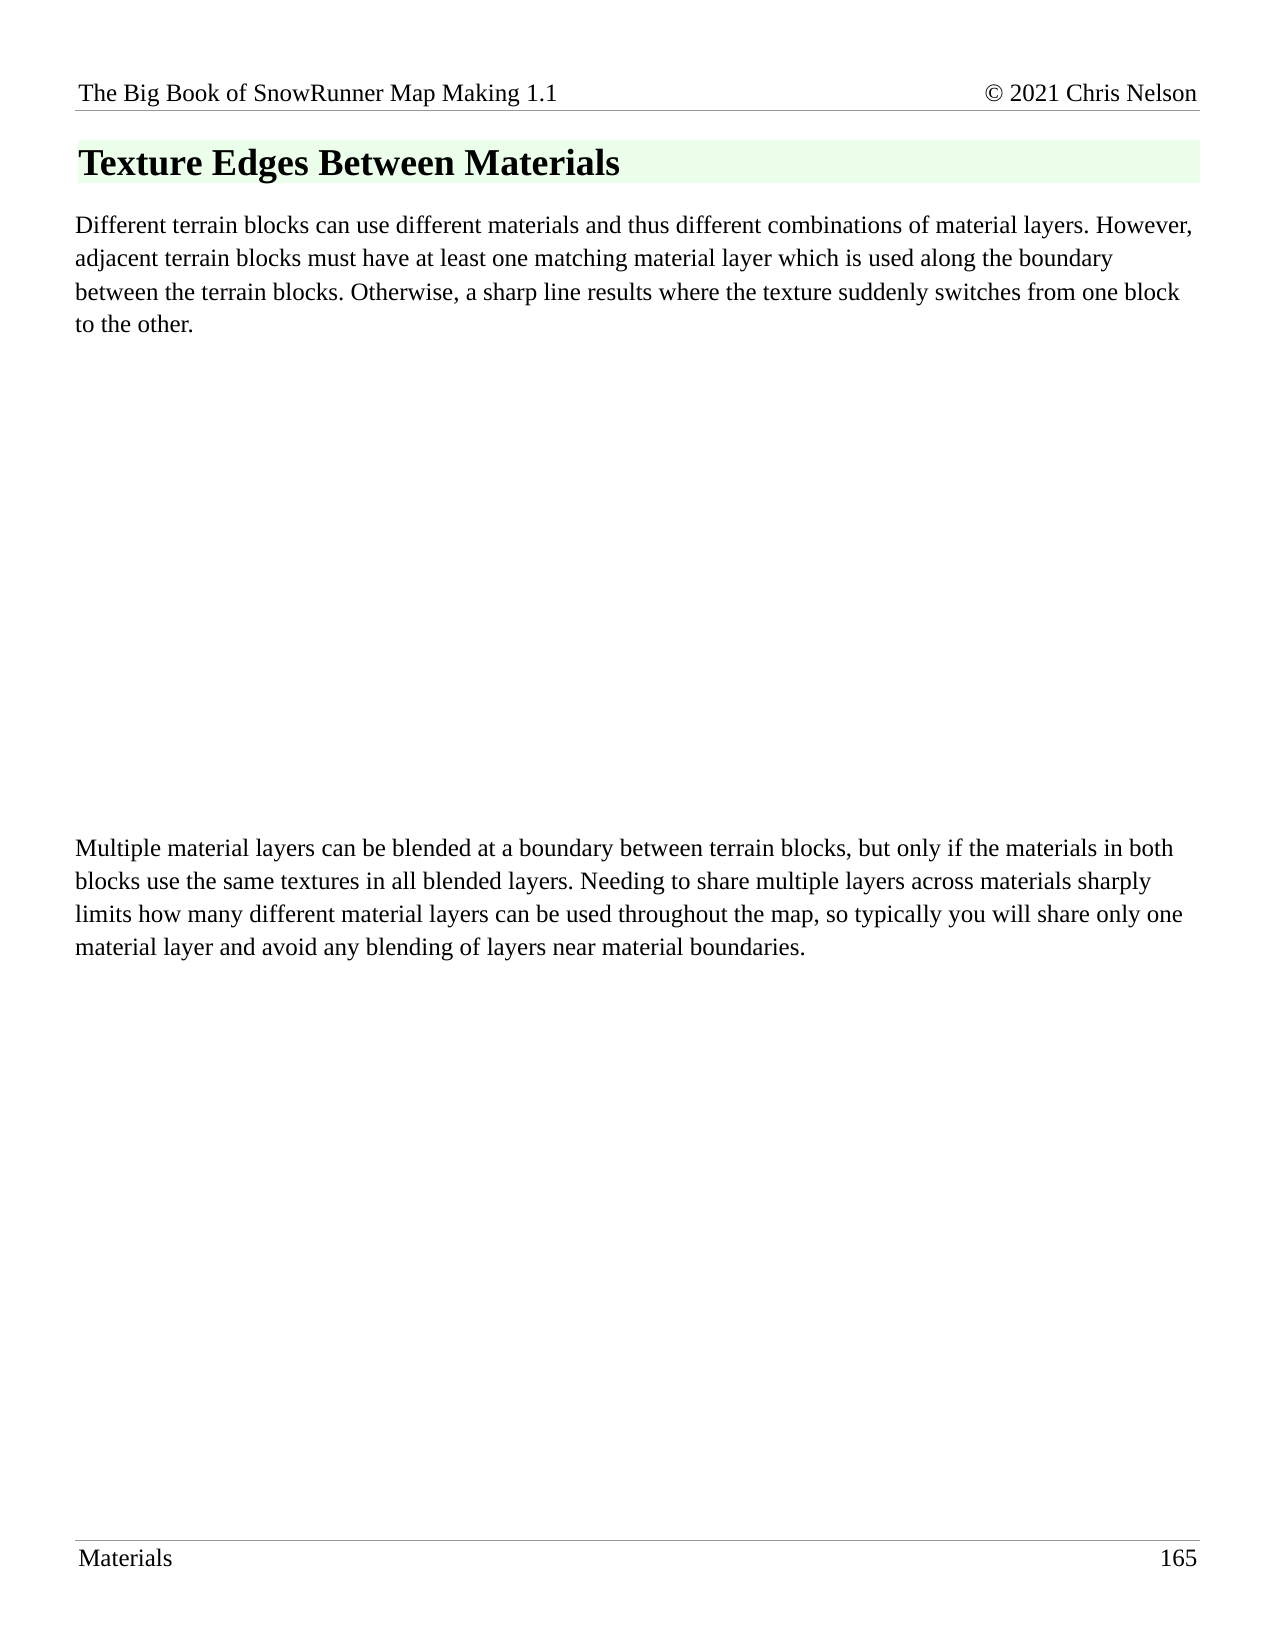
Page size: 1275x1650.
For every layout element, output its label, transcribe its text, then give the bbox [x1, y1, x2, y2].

subtitle Texture Edges Between Materials [78, 140, 1200, 183]
text Different terrain blocks can use different materials and thus different combinations of material layers. However, adjacent terrain blocks must have at least one matching material layer which is used along the boundary between the terrain blocks. Otherwise, a sharp line results where the texture suddenly switches from one block to the other. [75, 211, 1200, 338]
text Multiple material layers can be blended at a boundary between terrain blocks, but only if the materials in both blocks use the same textures in all blended layers. Needing to share multiple layers across materials sharply limits how many different material layers can be used throughout the map, so typically you will share only one material layer and avoid any blending of layers near material boundaries. [75, 833, 1200, 961]
